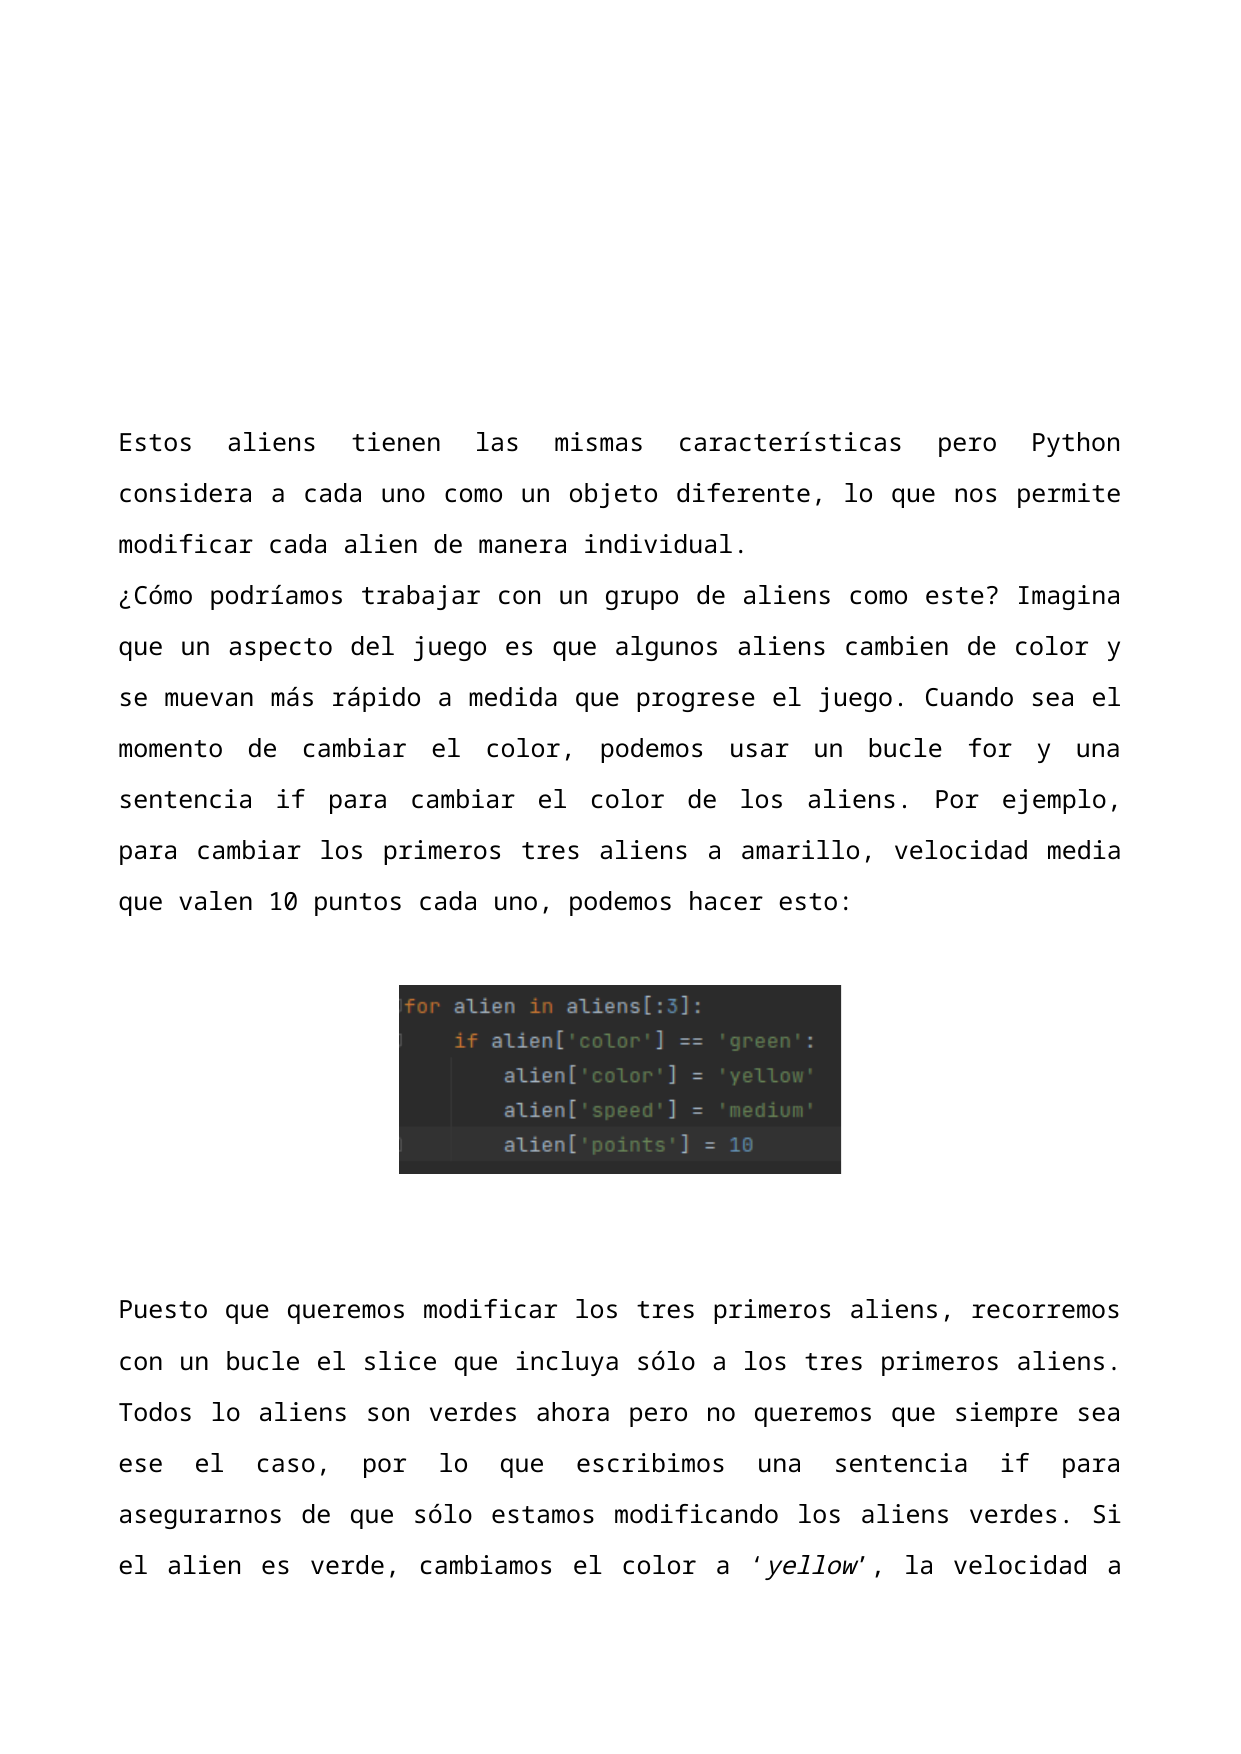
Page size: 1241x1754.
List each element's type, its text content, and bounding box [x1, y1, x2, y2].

text Puesto que queremos modificar los tres primeros aliens, recorremos con un bucle el slice que incluya sólo a los tres primeros aliens. Todos lo aliens son verdes ahora pero no queremos que siempre sea ese el caso, por lo que escribimos una sentencia if para asegurarnos de que sólo estamos modificando los aliens verdes. Si el alien es verde, cambiamos el color a ‘yellow’, la velocidad a [118, 1292, 1122, 1581]
picture [399, 985, 842, 1174]
text Estos aliens tienen las mismas características pero Python considera a cada uno como un objeto diferente, lo que nos permite modificar cada alien de manera individual. [118, 424, 1122, 561]
text ¿Cómo podríamos trabajar con un grupo de aliens como este? Imagina que un aspecto del juego es que algunos aliens cambien de color y se muevan más rápido a medida que progrese el juego. Cuando sea el momento de cambiar el color, podemos usar un bucle for y una sentencia if para cambiar el color de los aliens. Por ejemplo, para cambiar los primeros tres aliens a amarillo, velocidad media que valen 10 puntos cada uno, podemos hacer esto: [118, 577, 1122, 918]
